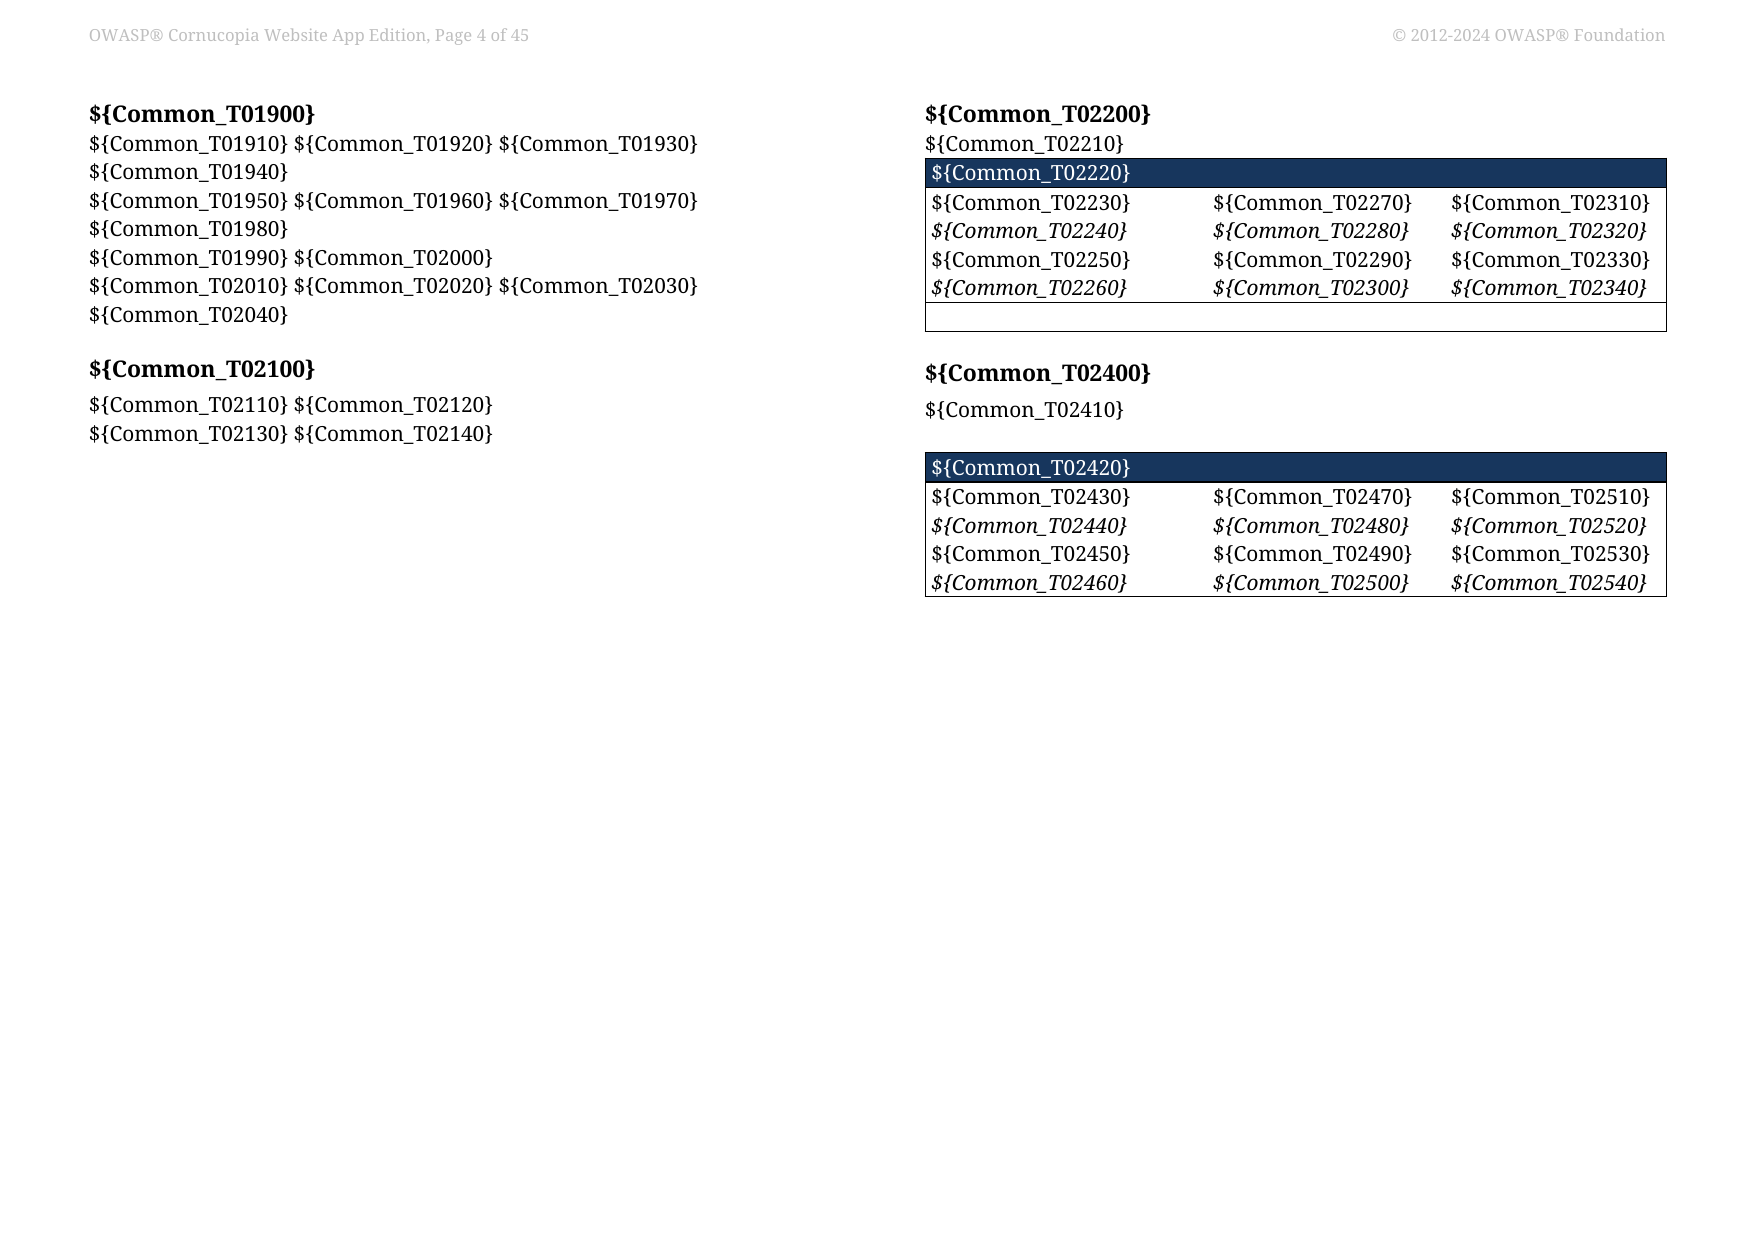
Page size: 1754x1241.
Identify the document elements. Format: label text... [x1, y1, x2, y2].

table_header ${Common_T02200} ${Common_T02210} ${Common_T02400} ${Common_T02410} [913, 98, 1677, 597]
table_cell [926, 303, 1207, 331]
table_cell ${Common_T02430} ${Common_T02440} ${Common_T02450} ${Common_T02460} [926, 483, 1207, 596]
table_header [856, 98, 913, 597]
table_cell ${Common_T02310} ${Common_T02320} ${Common_T02330} ${Common_T02340} [1445, 188, 1666, 302]
table_cell ${Common_T02270} ${Common_T02280} ${Common_T02290} ${Common_T02300} [1207, 188, 1445, 302]
table_header ${Common_T01900} ${Common_T01910} ${Common_T01920} ${Common_T01930} ${Common_T01940} ${Common_T01950} ${Common_T01960} ${Common_T01970} ${Common_T01980} ${Common_T01990} ${Common_T02000} ${Common_T02010} ${Common_T02020} ${Common_T02030} ${Common_T02040} ${Common_T02100} ${Common_T02110} ${Common_T02120} ${Common_T02130} ${Common_T02140} [78, 98, 856, 597]
table_cell ${Common_T02470} ${Common_T02480} ${Common_T02490} ${Common_T02500} [1207, 483, 1445, 596]
table_header ${Common_T02220} [926, 159, 1666, 187]
table_cell [1207, 303, 1445, 331]
table_cell ${Common_T02230} ${Common_T02240} ${Common_T02250} ${Common_T02260} [926, 188, 1207, 302]
table_header ${Common_T02420} [926, 453, 1666, 481]
table_cell ${Common_T02510} ${Common_T02520} ${Common_T02530} ${Common_T02540} [1445, 483, 1666, 596]
table_cell [1445, 303, 1666, 331]
